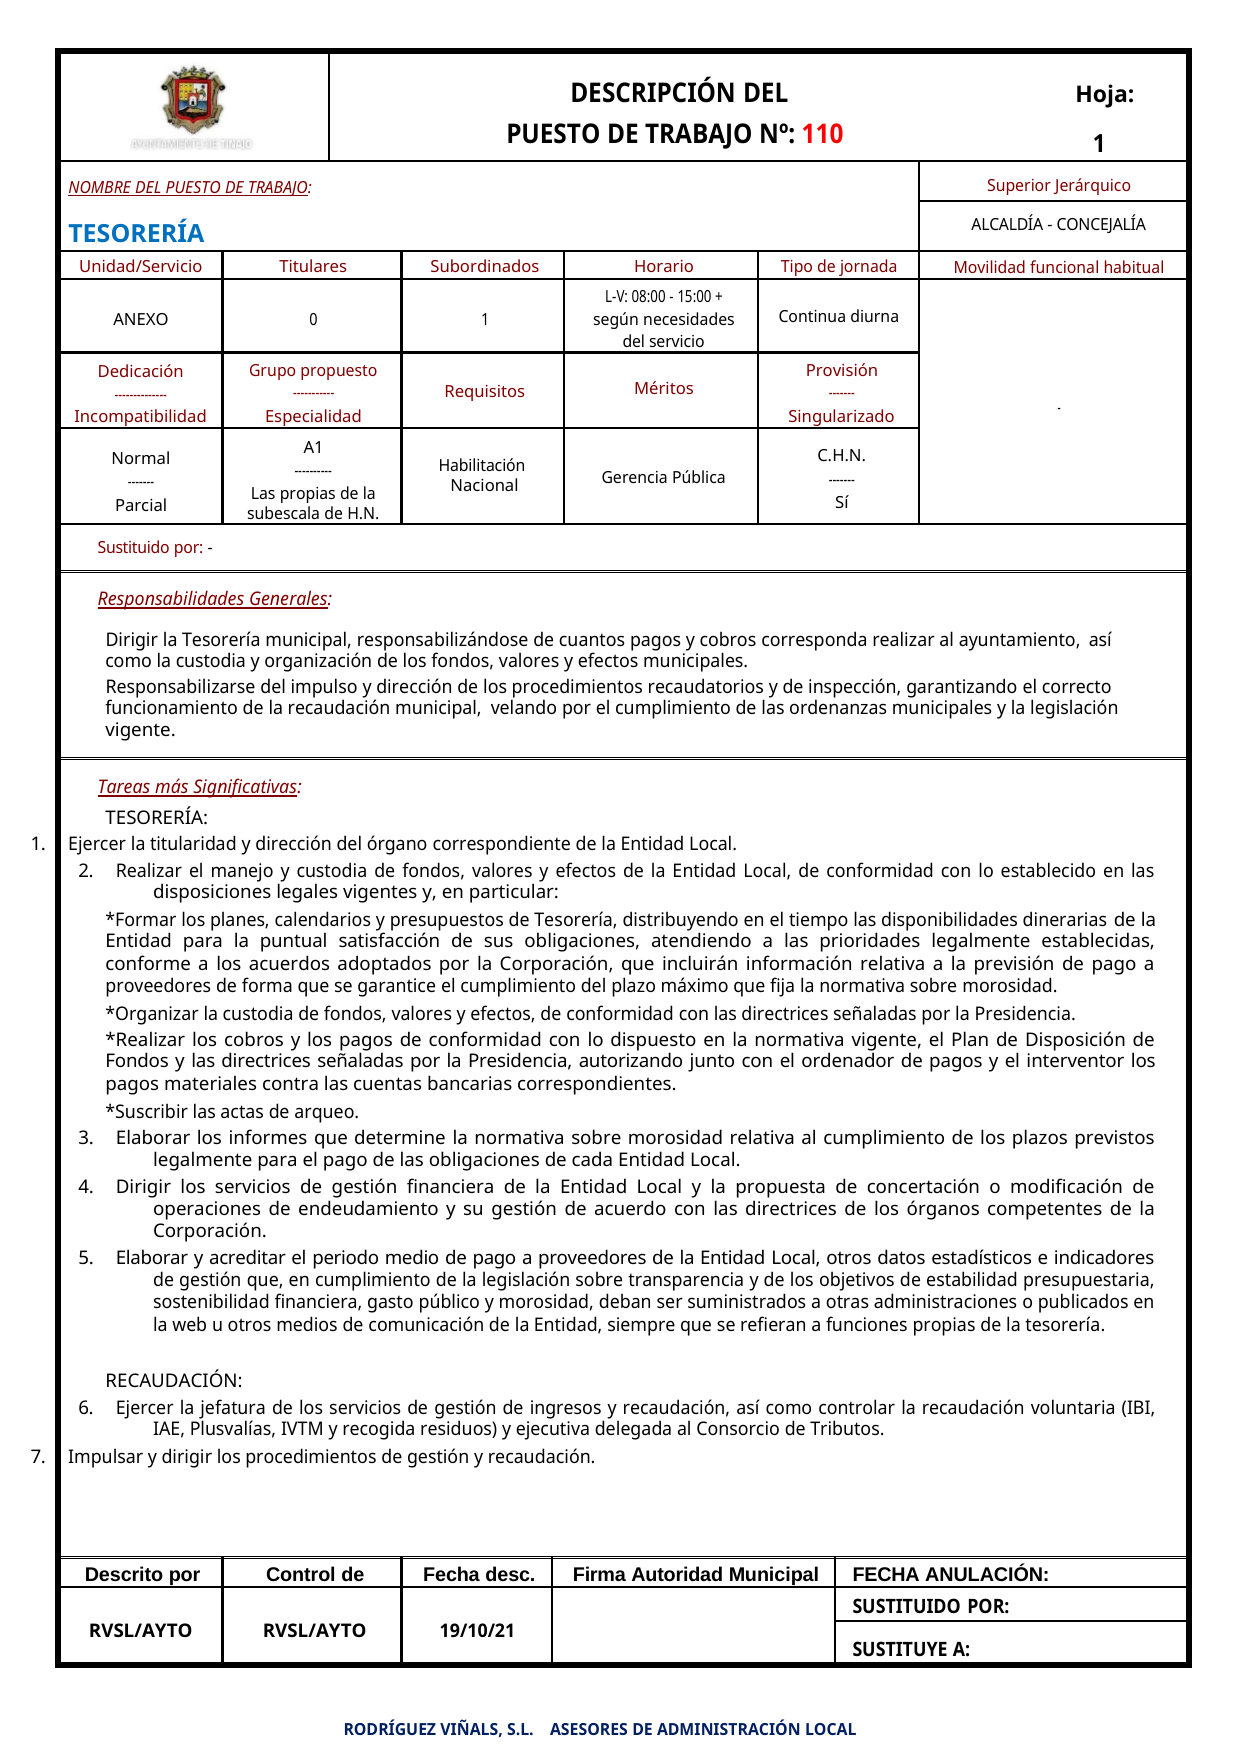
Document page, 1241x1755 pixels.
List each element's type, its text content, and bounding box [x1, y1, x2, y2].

table_cell Habilitación Nacional [403, 429, 563, 523]
table_cell Provisión ------- Singularizado [759, 354, 918, 427]
table_cell L-V: 08:00 - 15:00 + según necesidades del servicio [565, 280, 757, 351]
table_cell RVSL/AYTO [61, 1588, 221, 1662]
table_cell SUSTITUIDO POR: [836, 1588, 1186, 1620]
table_header DESCRIPCIÓN DEL Hoja: PUESTO DE TRABAJO Nº: 110 1 [330, 54, 1186, 160]
table_cell Requisitos [403, 354, 563, 427]
table_cell SUSTITUYE A: [836, 1622, 1186, 1662]
table_cell Continua diurna [759, 280, 918, 351]
table_cell Responsabilidades Generales: Dirigir la Tesorería municipal, responsabilizándose de cuantos pagos y cobros corresponda realizar al ayuntamiento, así como la custodia y organización de los fondos, valores y efectos municipales. Responsabilizarse del impulso y dirección de los procedimientos recaudatorios y de inspección, garantizando el correcto funcionamiento de la recaudación municipal, velando por el cumplimiento de las ordenanzas municipales y la legislación vigente. [61, 573, 1186, 757]
table_cell Movilidad funcional habitual [920, 252, 1186, 278]
table_cell Descrito por [61, 1559, 221, 1586]
table_cell Tipo de jornada [759, 252, 918, 278]
table_cell Titulares [224, 252, 400, 278]
table_cell ALCALDÍA - CONCEJALÍA [920, 202, 1186, 250]
table_cell Gerencia Pública [565, 429, 757, 523]
table_cell Méritos [565, 354, 757, 427]
table_cell C.H.N. ------- Sí [759, 429, 918, 523]
table_cell - [920, 280, 1186, 523]
table_cell NOMBRE DEL PUESTO DE TRABAJO: TESORERÍA [61, 162, 918, 250]
table_cell Firma Autoridad Municipal [553, 1559, 834, 1586]
table_cell Sustituido por: - [61, 525, 1186, 570]
table_cell A1 ---------- Las propias de la subescala de H.N. [224, 429, 400, 523]
table_cell Grupo propuesto ----------- Especialidad [224, 354, 400, 427]
table_cell 19/10/21 [403, 1588, 551, 1662]
table_cell FECHA ANULACIÓN: [836, 1559, 1186, 1586]
table_cell Unidad/Servicio [61, 252, 221, 278]
table_cell Tareas más Significativas: TESORERÍA: Ejercer la titularidad y dirección del órgano correspondiente de la Entidad Local. Realizar el manejo y custodia de fondos, valores y efectos de la Entidad Local, de conformidad con lo establecido en las disposiciones legales vigentes y, en particular: *Formar los planes, calendarios y presupuestos de Tesorería, distribuyendo en el tiempo las disponibilidades dinerarias de la Entidad para la puntual satisfacción de sus obligaciones, atendiendo a las prioridades legalmente establecidas, conforme a los acuerdos adoptados por la Corporación, que incluirán información relativa a la previsión de pago a proveedores de forma que se garantice el cumplimiento del plazo máximo que fija la normativa sobre morosidad. *Organizar la custodia de fondos, valores y efectos, de conformidad con las directrices señaladas por la Presidencia. *Realizar los cobros y los pagos de conformidad con lo dispuesto en la normativa vigente, el Plan de Disposición de Fondos y las directrices señaladas por la Presidencia, autorizando junto con el ordenador de pagos y el interventor los pagos materiales contra las cuentas bancarias correspondientes. *Suscribir las actas de arqueo. Elaborar los informes que determine la normativa sobre morosidad relativa al cumplimiento de los plazos previstos legalmente para el pago de las obligaciones de cada Entidad Local. Dirigir los servicios de gestión financiera de la Entidad Local y la propuesta de concertación o modificación de operaciones de endeudamiento y su gestión de acuerdo con las directrices de los órganos competentes de la Corporación. Elaborar y acreditar el periodo medio de pago a proveedores de la Entidad Local, otros datos estadísticos e indicadores de gestión que, en cumplimiento de la legislación sobre transparencia y de los objetivos de estabilidad presupuestaria, sostenibilidad financiera, gasto público y morosidad, deban ser suministrados a otras administraciones o publicados en la web u otros medios de comunicación de la Entidad, siempre que se refieran a funciones propias de la tesorería. RECAUDACIÓN: Ejercer la jefatura de los servicios de gestión de ingresos y recaudación, así como controlar la recaudación voluntaria (IBI, IAE, Plusvalías, IVTM y recogida residuos) y ejecutiva delegada al Consorcio de Tributos. Impulsar y dirigir los procedimientos de gestión y recaudación. [61, 760, 1186, 1556]
table_cell Fecha desc. [403, 1559, 551, 1586]
table_cell 1 [403, 280, 563, 351]
table_cell Horario [565, 252, 757, 278]
table_cell Normal ------- Parcial [61, 429, 221, 523]
table_header [61, 54, 328, 160]
table_cell Superior Jerárquico [920, 162, 1186, 199]
table_cell Dedicación -------------- Incompatibilidad [61, 354, 221, 427]
table_cell Subordinados [403, 252, 563, 278]
table_cell RVSL/AYTO [224, 1588, 400, 1662]
table_cell 0 [224, 280, 400, 351]
table_cell Control de [224, 1559, 400, 1586]
table_cell ANEXO [61, 280, 221, 351]
table_cell [553, 1588, 834, 1662]
